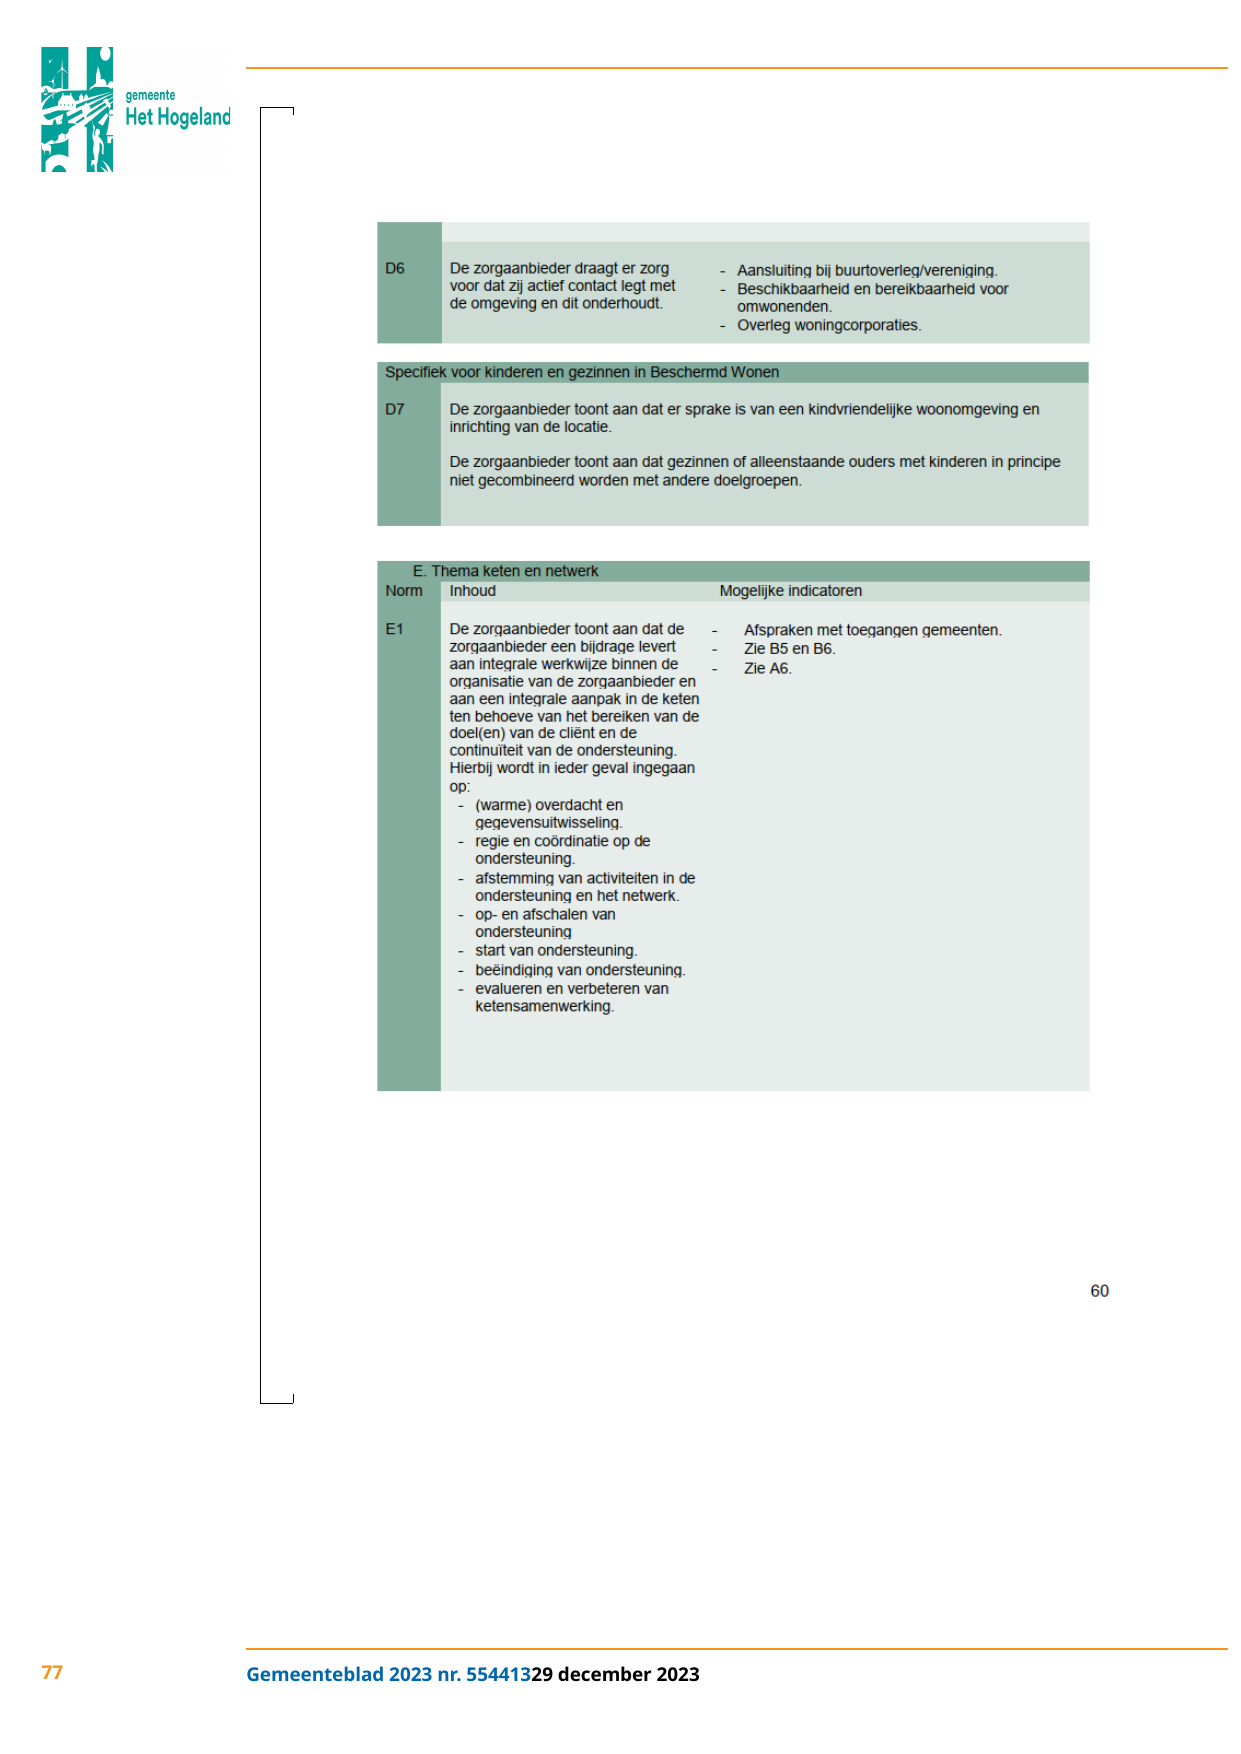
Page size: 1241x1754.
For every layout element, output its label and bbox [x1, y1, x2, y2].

picture [268, 115, 1173, 1394]
picture [41, 47, 231, 172]
